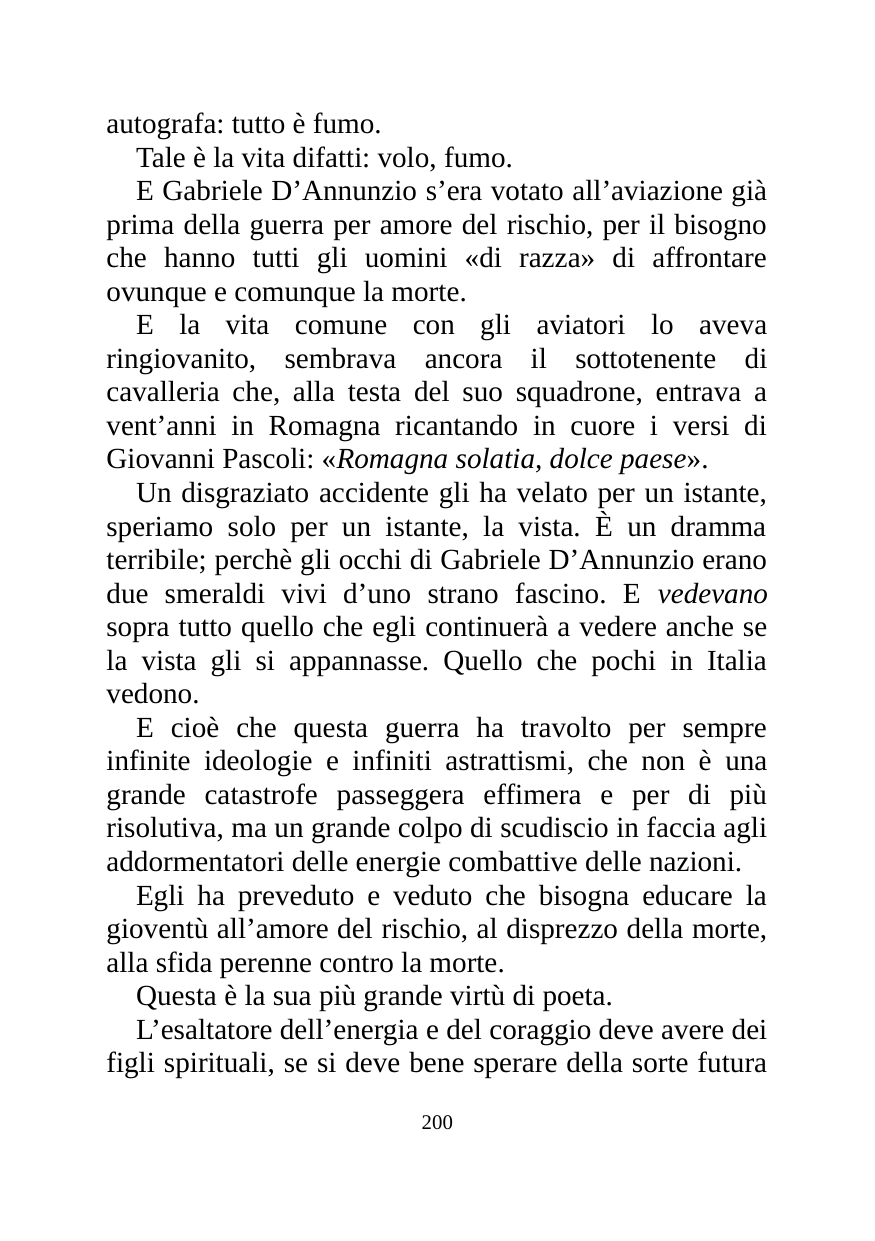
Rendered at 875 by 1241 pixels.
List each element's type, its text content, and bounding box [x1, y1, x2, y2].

text Questa è la sua più grande virtù di poeta. [106, 978, 768, 1012]
text E cioè che questa guerra ha travolto per sempre infinite ideologie e infiniti astrattismi, che non è una grande catastrofe passeggera effimera e per di più risolutiva, ma un grande colpo di scudiscio in faccia agli addormentatori delle energie combattive delle nazioni. [106, 710, 768, 878]
text Egli ha preveduto e veduto che bisogna educare la gioventù all’amore del rischio, al disprezzo della morte, alla sfida perenne contro la morte. [106, 878, 768, 978]
text Un disgraziato accidente gli ha velato per un istante, speriamo solo per un istante, la vista. È un dramma terribile; perchè gli occhi di Gabriele D’Annunzio erano due smeraldi vivi d’uno strano fascino. E vedevano sopra tutto quello che egli continuerà a vedere anche se la vista gli si appannasse. Quello che pochi in Italia vedono. [106, 475, 768, 710]
text L’esaltatore dell’energia e del coraggio deve avere dei figli spirituali, se si deve bene sperare della sorte futura [106, 1012, 768, 1079]
text E la vita comune con gli aviatori lo aveva ringiovanito, sembrava ancora il sottotenente di cavalleria che, alla testa del suo squadrone, entrava a vent’anni in Romagna ricantando in cuore i versi di Giovanni Pascoli: «Romagna solatia, dolce paese». [106, 307, 768, 475]
text Tale è la vita difatti: volo, fumo. [106, 140, 768, 173]
text E Gabriele D’Annunzio s’era votato all’aviazione già prima della guerra per amore del rischio, per il bisogno che hanno tutti gli uomini «di razza» di affrontare ovunque e comunque la morte. [106, 173, 768, 307]
text autografa: tutto è fumo. [106, 106, 768, 140]
